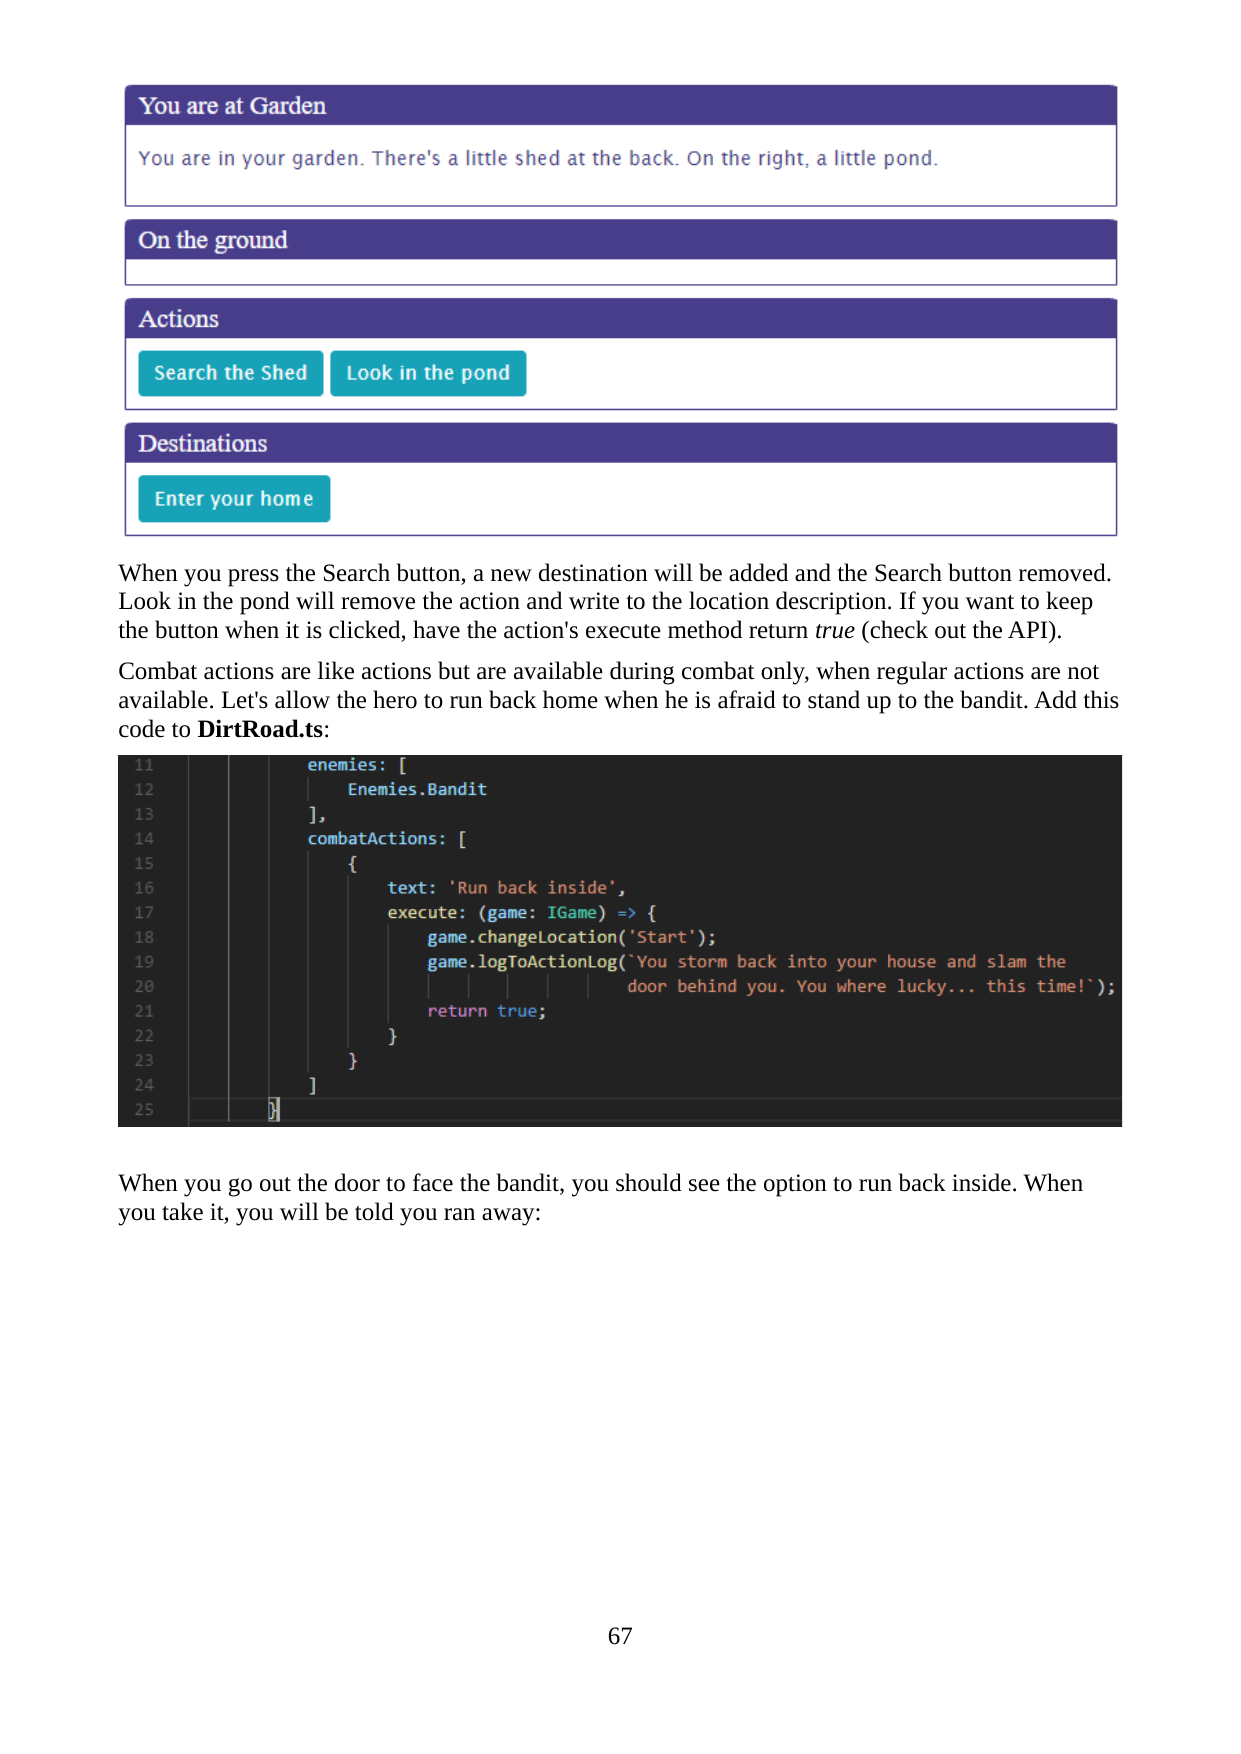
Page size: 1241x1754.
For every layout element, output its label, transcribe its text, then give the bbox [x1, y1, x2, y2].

text When you go out the door to face the bandit, you should see the option to run back inside. When you take it, you will be told you ran away: [118, 1168, 1122, 1226]
text When you press the Search button, a new destination will be added and the Search button removed. Look in the pond will remove the action and write to the location description. If you want to keep the button when it is clicked, have the action's execute method return true (check out the API). [118, 558, 1122, 644]
text Combat actions are like actions but are available during combat only, when regular actions are not available. Let's allow the hero to run back home when he is afraid to stand up to the bandit. Add this code to DirtRoad.ts: [118, 656, 1122, 743]
